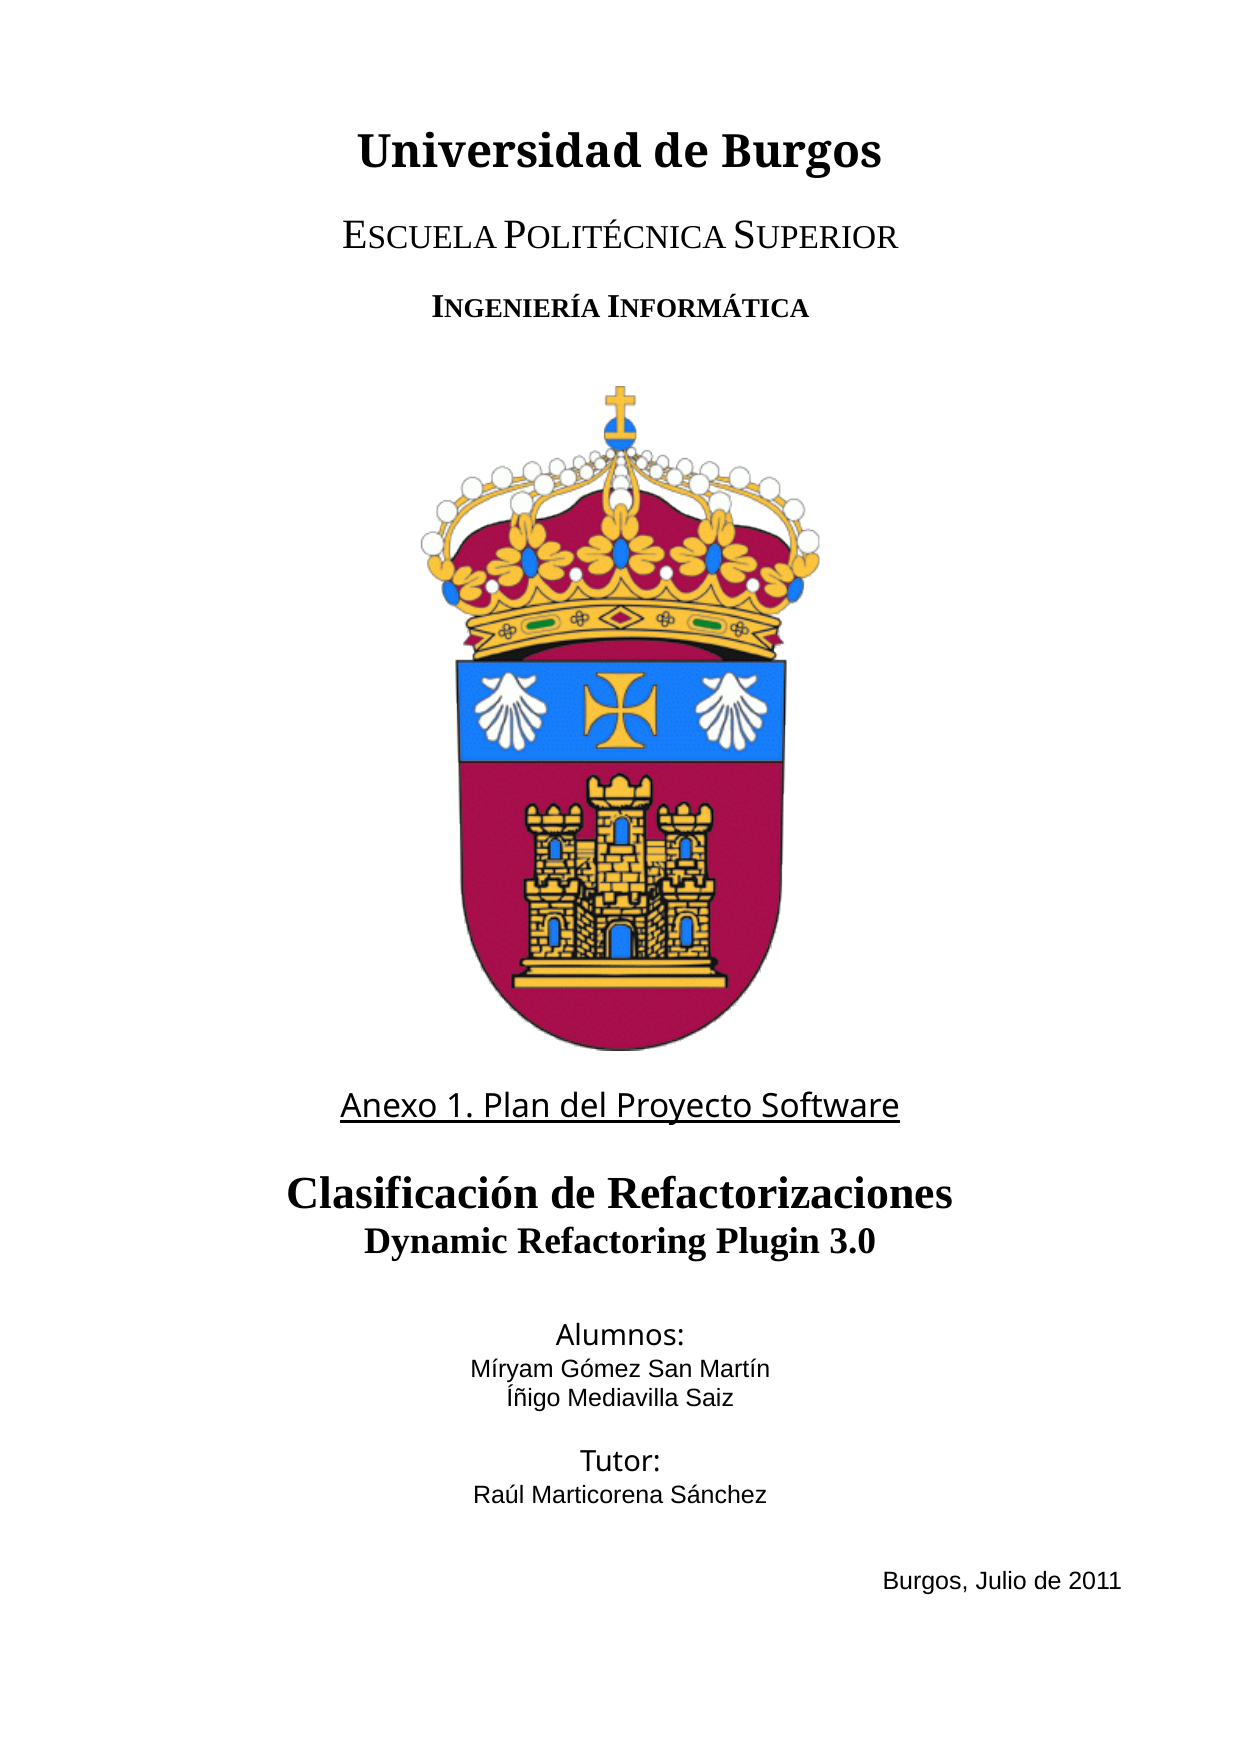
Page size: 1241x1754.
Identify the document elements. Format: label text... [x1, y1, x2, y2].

text Dynamic Refactoring Plugin 3.0 [118, 1218, 1122, 1261]
text Clasificación de Refactorizaciones [118, 1166, 1122, 1218]
text Universidad de Burgos [118, 118, 1122, 181]
text ESCUELA POLITÉCNICA SUPERIOR [118, 209, 1122, 257]
text INGENIERÍA INFORMÁTICA [118, 286, 1122, 324]
picture [288, 386, 953, 1051]
text Burgos, Julio de 2011 [118, 1537, 1122, 1595]
text Alumnos: Míryam Gómez San Martín Íñigo Mediavilla Saiz Tutor: Raúl Marticorena Sánchez [118, 1314, 1122, 1508]
text Anexo 1. Plan del Proyecto Software [118, 1082, 1122, 1127]
